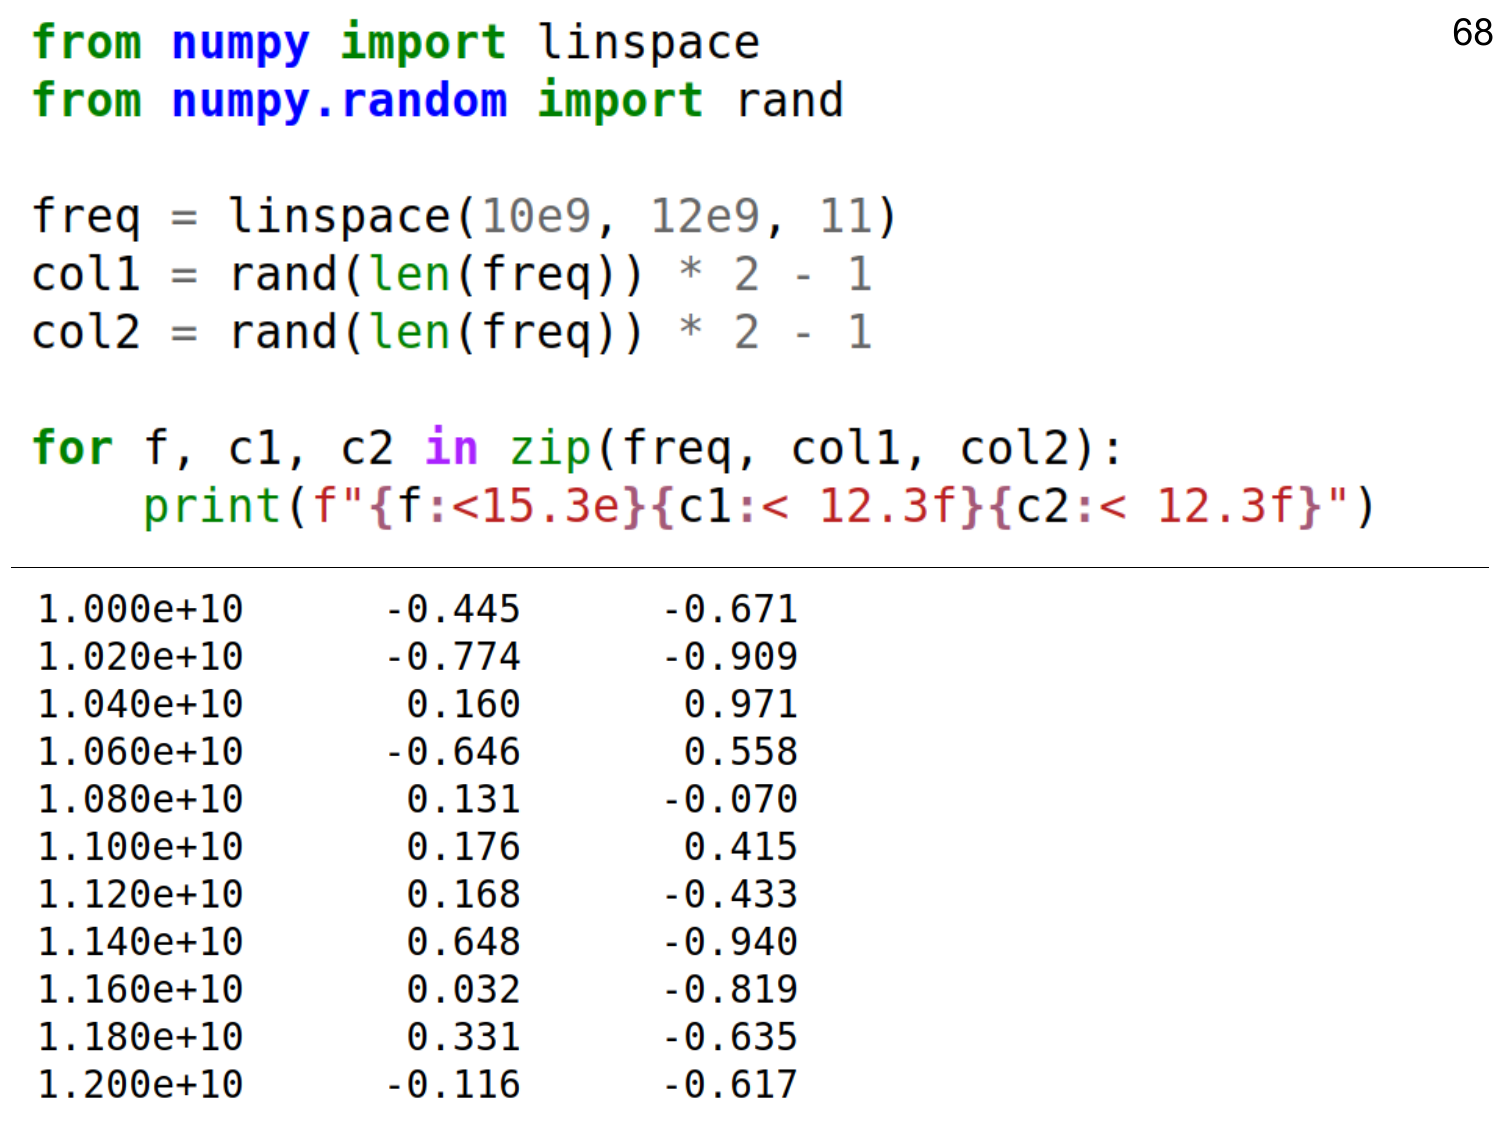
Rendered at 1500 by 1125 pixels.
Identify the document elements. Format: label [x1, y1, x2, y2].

picture [17, 10, 1382, 552]
picture [26, 580, 813, 1112]
